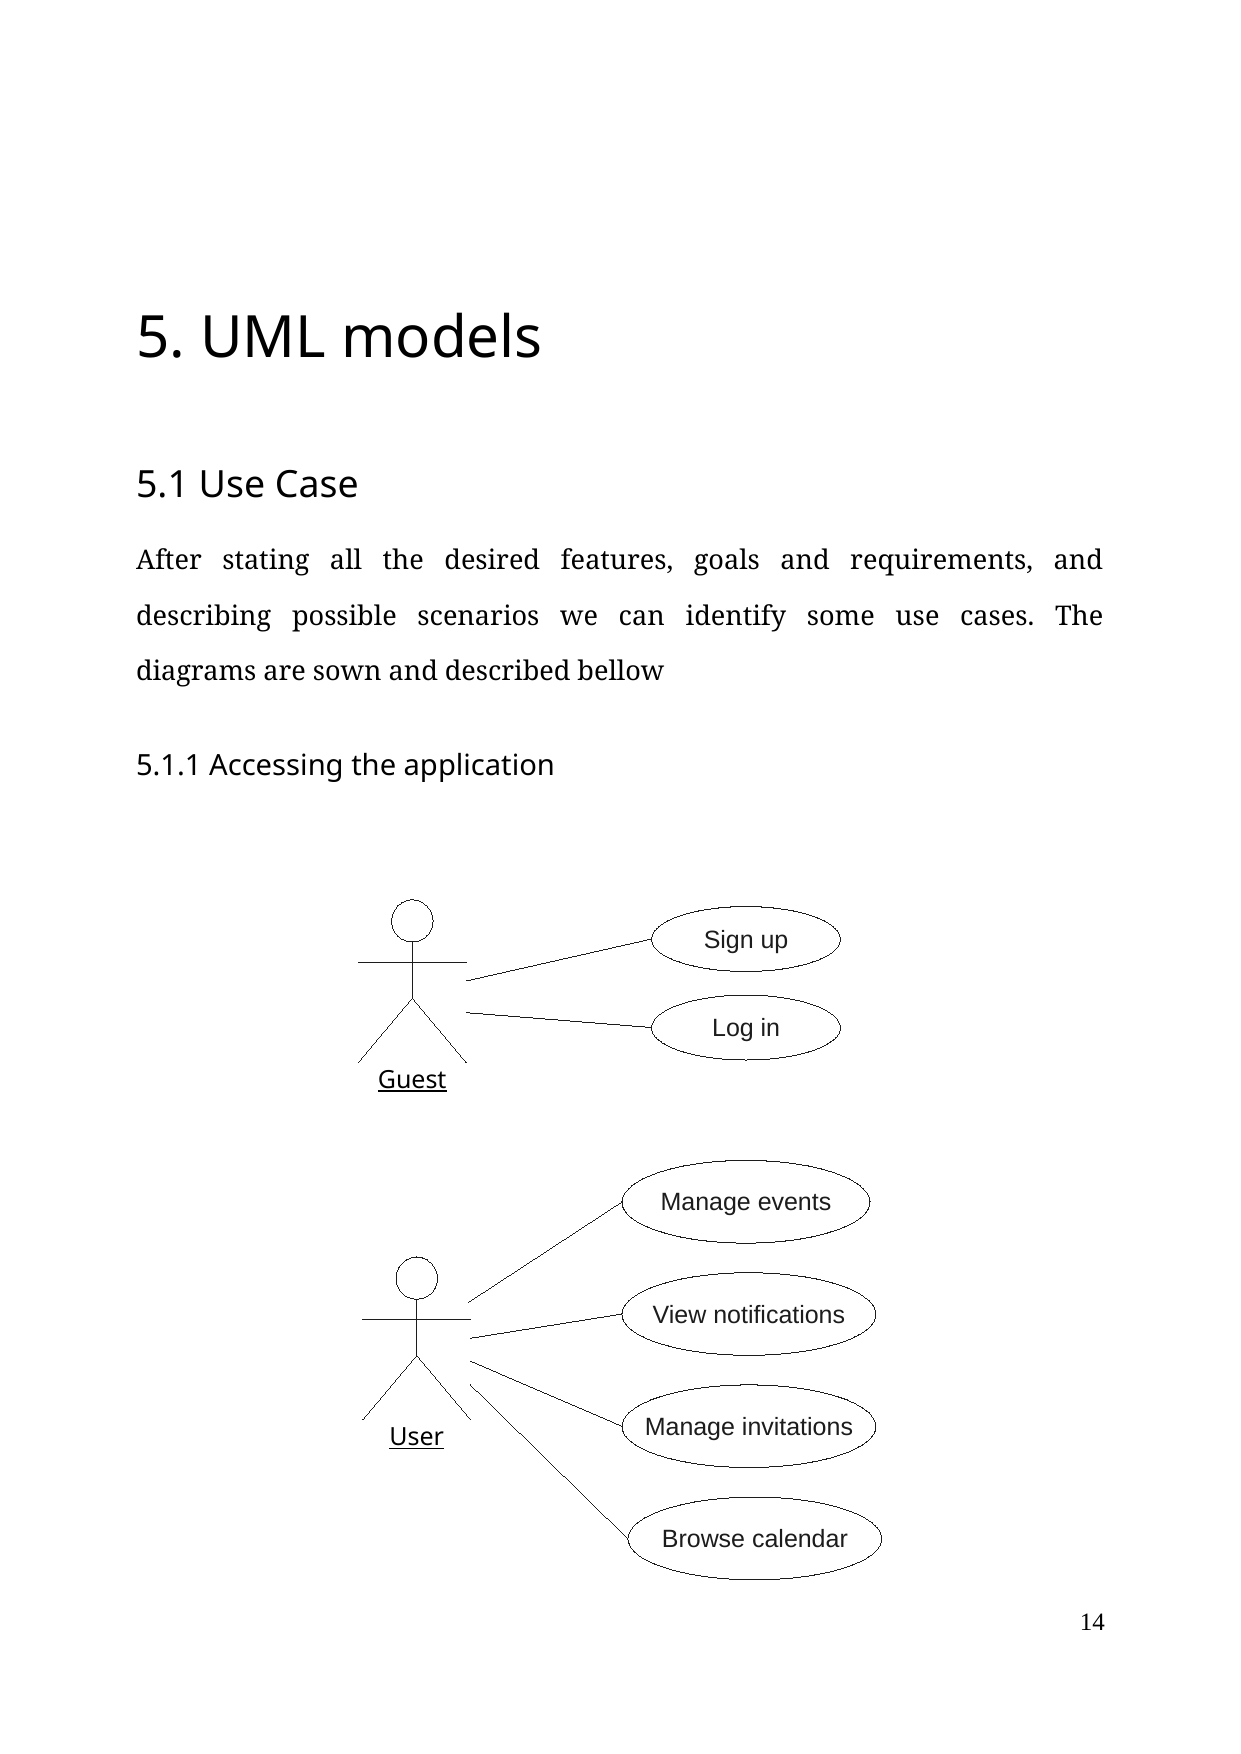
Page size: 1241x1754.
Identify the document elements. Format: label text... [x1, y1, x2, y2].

subtitle 5.1.1 Accessing the application [136, 744, 1104, 784]
subtitle 5. UML models [136, 295, 1104, 375]
text After stating all the desired features, goals and requirements, and describing possible scenarios we can identify some use cases. The diagrams are sown and described bellow [136, 541, 1104, 688]
subtitle 5.1 Use Case [136, 458, 1104, 509]
